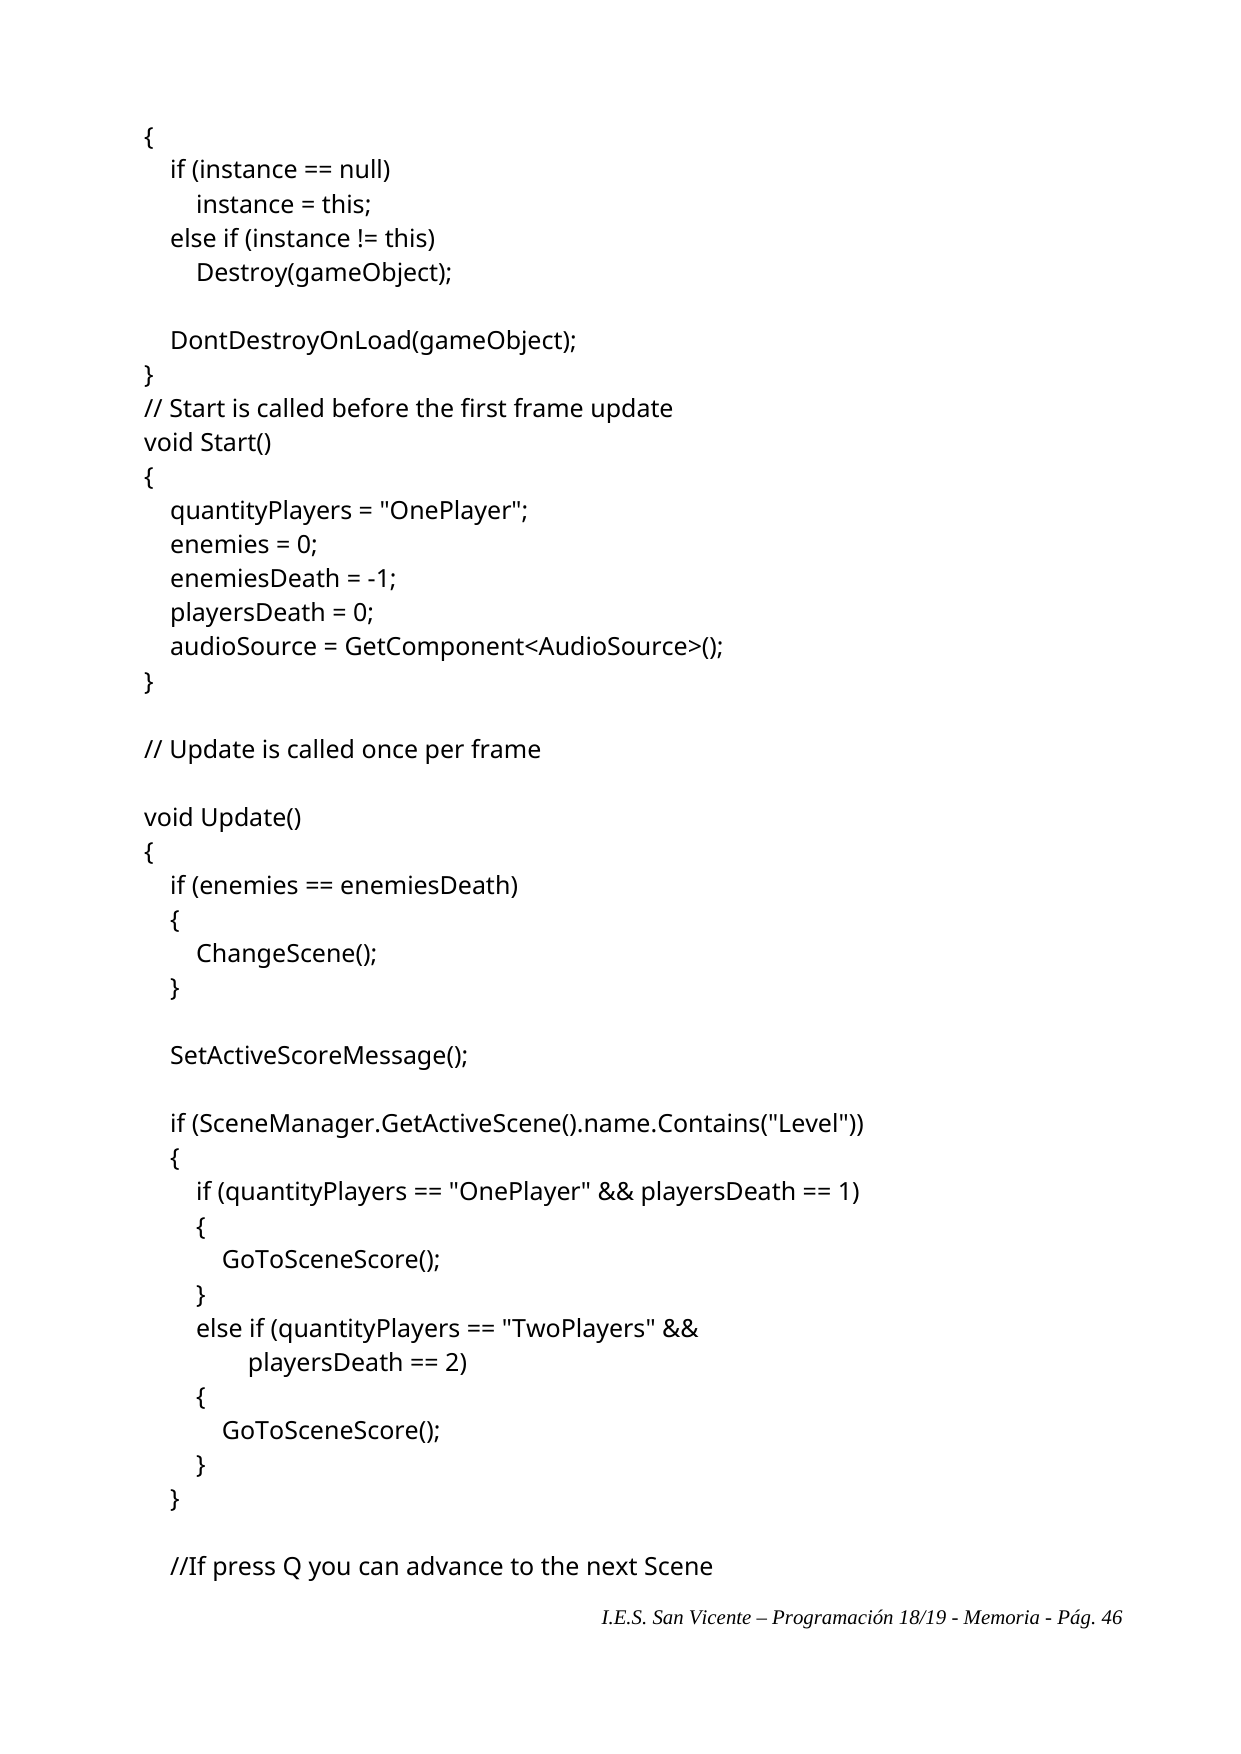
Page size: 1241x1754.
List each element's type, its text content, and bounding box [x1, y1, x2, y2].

text if (SceneManager.GetActiveScene().name.Contains("Level")) [118, 1106, 1122, 1140]
text playersDeath = 0; [118, 595, 1122, 629]
text enemies = 0; [118, 527, 1122, 561]
text GoToSceneScore(); [118, 1242, 1122, 1276]
text Destroy(gameObject); [118, 254, 1122, 288]
text // Update is called once per frame [118, 731, 1122, 765]
text { [118, 833, 1122, 867]
text quantityPlayers = "OnePlayer"; [118, 493, 1122, 527]
text } [118, 1447, 1122, 1481]
text enemiesDeath = -1; [118, 561, 1122, 595]
text playersDeath == 2) [118, 1344, 1122, 1378]
text SetActiveScoreMessage(); [118, 1038, 1122, 1072]
text { [118, 902, 1122, 936]
text else if (quantityPlayers == "TwoPlayers" && [118, 1310, 1122, 1344]
text void Start() [118, 425, 1122, 459]
text } [118, 970, 1122, 1004]
text else if (instance != this) [118, 220, 1122, 254]
text } [118, 1481, 1122, 1515]
text if (instance == null) [118, 152, 1122, 186]
text { [118, 1378, 1122, 1412]
text { [118, 459, 1122, 493]
text // Start is called before the first frame update [118, 391, 1122, 425]
text audioSource = GetComponent<AudioSource>(); [118, 629, 1122, 663]
text //If press Q you can advance to the next Scene [118, 1549, 1122, 1583]
text { [118, 1208, 1122, 1242]
text { [118, 1140, 1122, 1174]
text if (quantityPlayers == "OnePlayer" && playersDeath == 1) [118, 1174, 1122, 1208]
text DontDestroyOnLoad(gameObject); [118, 322, 1122, 357]
text } [118, 663, 1122, 697]
text void Update() [118, 799, 1122, 833]
text ChangeScene(); [118, 936, 1122, 970]
text } [118, 357, 1122, 391]
text GoToSceneScore(); [118, 1412, 1122, 1447]
text } [118, 1276, 1122, 1310]
text { [118, 118, 1122, 152]
text if (enemies == enemiesDeath) [118, 867, 1122, 902]
text instance = this; [118, 186, 1122, 220]
